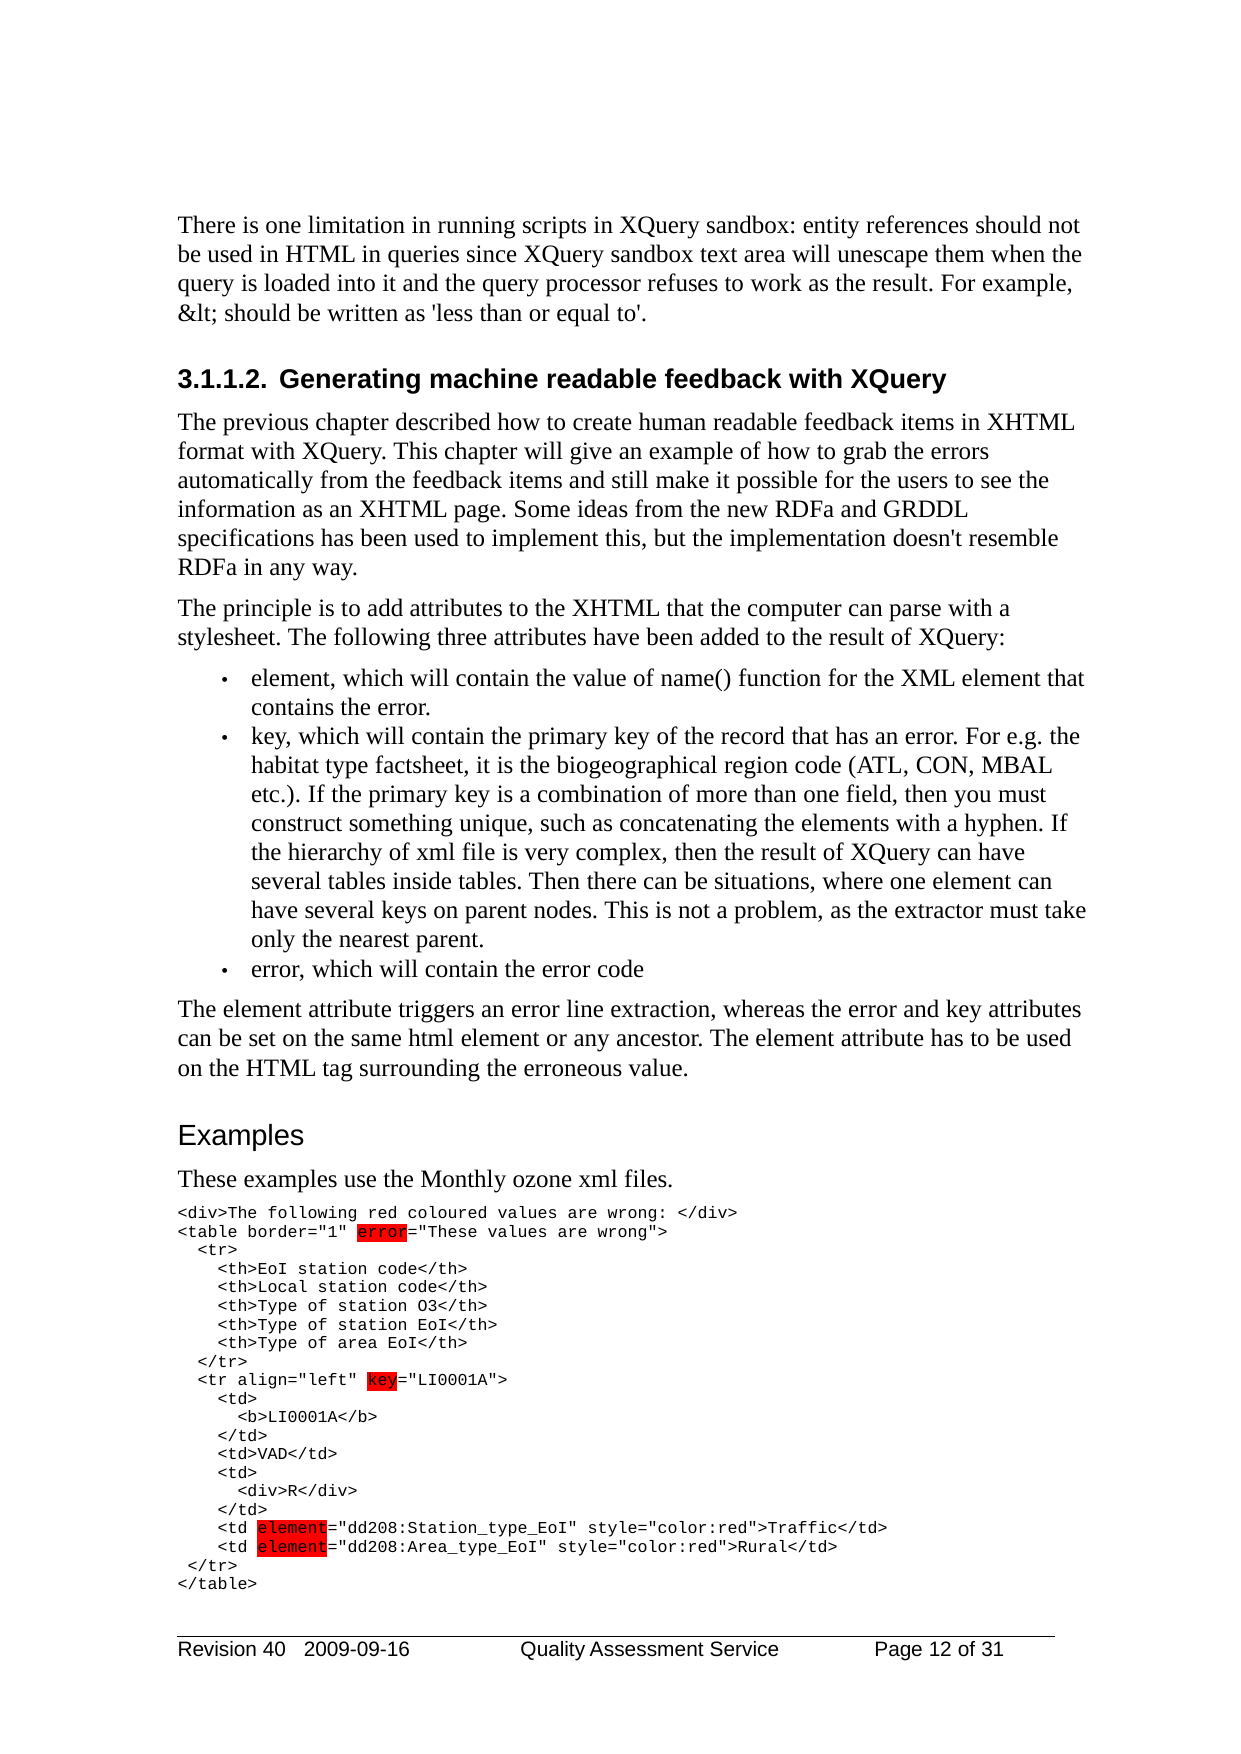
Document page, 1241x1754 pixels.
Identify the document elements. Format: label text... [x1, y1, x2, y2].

text The principle is to add attributes to the XHTML that the computer can parse with a stylesheet. The following three attributes have been added to the result of XQuery: [177, 593, 1092, 651]
text The element attribute triggers an error line extraction, whereas the error and key attributes can be set on the same html element or any ancestor. The element attribute has to be used on the HTML tag surrounding the erroneous value. [177, 994, 1092, 1081]
text <tr align="left" key="LI0001A"> [177, 1372, 1092, 1391]
text <div>R</div> [177, 1483, 1092, 1502]
text <td> [177, 1465, 1092, 1483]
subtitle Examples [177, 1118, 1092, 1152]
text <div>The following red coloured values are wrong: </div> [177, 1205, 1092, 1224]
text <th>Type of area EoI</th> [177, 1335, 1092, 1353]
text <td>VAD</td> [177, 1446, 1092, 1465]
text <table border="1" error="These values are wrong"> [177, 1224, 1092, 1242]
list key, which will contain the primary key of the record that has an error. For e.g. the habitat type factsheet, it is the biogeographical region code (ATL, CON, MBAL etc.). If the primary key is a combination of more than one field, then you must construct something unique, such as concatenating the elements with a hyphen. If the hierarchy of xml file is very complex, then the result of XQuery can have several tables inside tables. Then there can be situations, where one element can have several keys on parent nodes. This is not a problem, as the extractor must take only the nearest parent. [221, 721, 1092, 953]
text <th>EoI station code</th> [177, 1261, 1092, 1279]
text </table> [177, 1576, 1092, 1594]
text </tr> [177, 1353, 1092, 1372]
text There is one limitation in running scripts in XQuery sandbox: entity references should not be used in HTML in queries since XQuery sandbox text area will unescape them when the query is loaded into it and the query processor refuses to work as the result. For example, &lt; should be written as 'less than or equal to'. [177, 210, 1092, 326]
text These examples use the Monthly ozone xml files. [177, 1164, 1092, 1193]
text <td element="dd208:Area_type_EoI" style="color:red">Rural</td> [177, 1539, 1092, 1557]
text <td element="dd208:Station_type_EoI" style="color:red">Traffic</td> [177, 1520, 1092, 1539]
text <th>Local station code</th> [177, 1279, 1092, 1298]
text <td> [177, 1391, 1092, 1409]
text </td> [177, 1502, 1092, 1520]
text </td> [177, 1428, 1092, 1446]
list element, which will contain the value of name() function for the XML element that contains the error. [221, 663, 1092, 721]
subtitle Generating machine readable feedback with XQuery [177, 363, 1092, 394]
text <th>Type of station O3</th> [177, 1298, 1092, 1316]
text <th>Type of station EoI</th> [177, 1316, 1092, 1335]
text <tr> [177, 1242, 1092, 1261]
list error, which will contain the error code [221, 953, 1092, 982]
text The previous chapter described how to create human readable feedback items in XHTML format with XQuery. This chapter will give an example of how to grab the errors automatically from the feedback items and still make it possible for the users to see the information as an XHTML page. Some ideas from the new RDFa and GRDDL specifications has been used to implement this, but the implementation doesn't resemble RDFa in any way. [177, 407, 1092, 581]
text </tr> [177, 1557, 1092, 1576]
text <b>LI0001A</b> [177, 1409, 1092, 1428]
